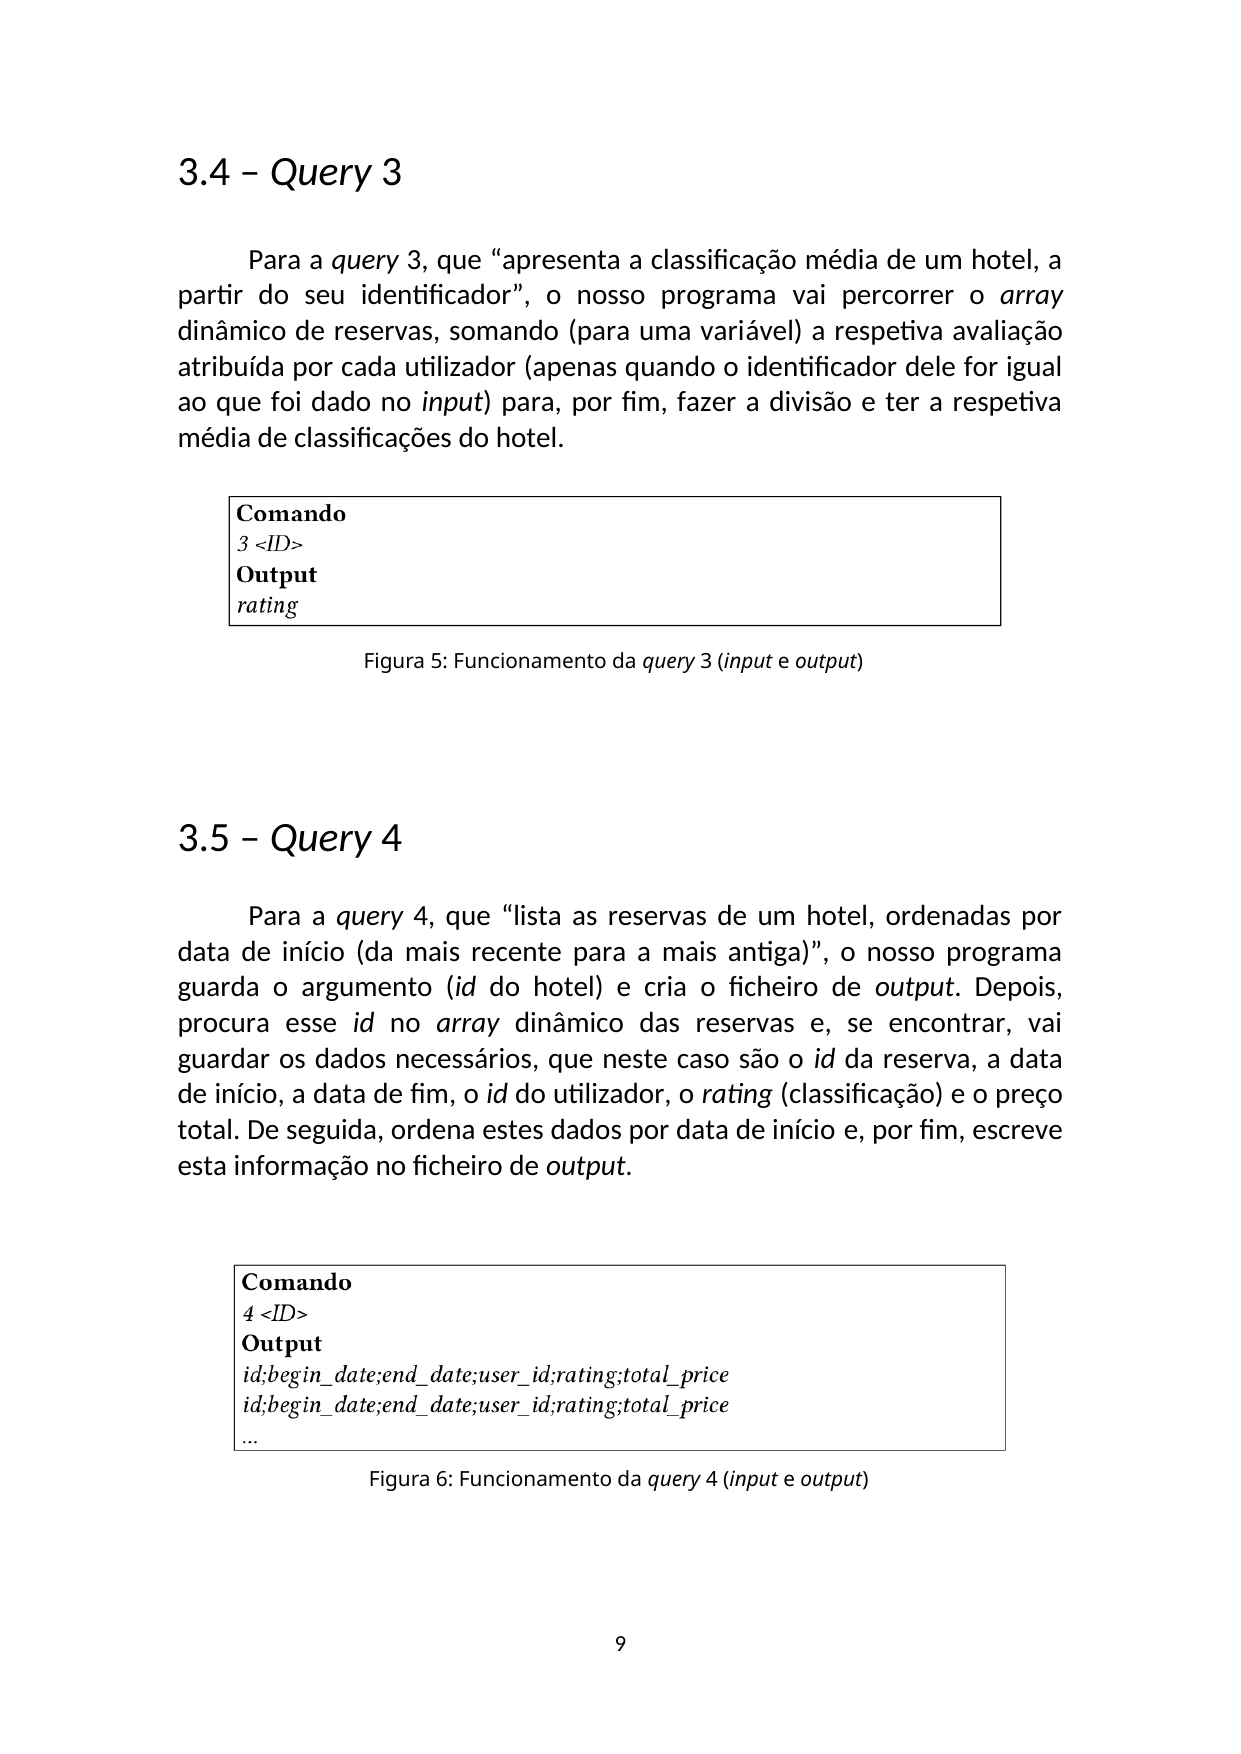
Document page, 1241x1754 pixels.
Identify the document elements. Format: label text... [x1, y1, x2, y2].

text Para a query 4, que “lista as reservas de um hotel, ordenadas por data de início (da mais recente para a mais antiga)”, o nosso programa guarda o argumento (id do hotel) e cria o ficheiro de output. Depois, procura esse id no array dinâmico das reservas e, se encontrar, vai guardar os dados necessários, que neste caso são o id da reserva, a data de início, a data de fim, o id do utilizador, o rating (classificação) e o preço total. De seguida, ordena estes dados por data de início e, por fim, escreve esta informação no ficheiro de output. [177, 897, 1063, 1182]
text 3.5 – Query 4 [177, 811, 1063, 862]
text 3.4 – Query 3 [177, 144, 1063, 195]
text Para a query 3, que “apresenta a classificação média de um hotel, a partir do seu identificador”, o nosso programa vai percorrer o array dinâmico de reservas, somando (para uma variável) a respetiva avaliação atribuída por cada utilizador (apenas quando o identificador dele for igual ao que foi dado no input) para, por fim, fazer a divisão e ter a respetiva média de classificações do hotel. [177, 241, 1063, 454]
picture [218, 489, 1012, 635]
picture [224, 1257, 1016, 1457]
